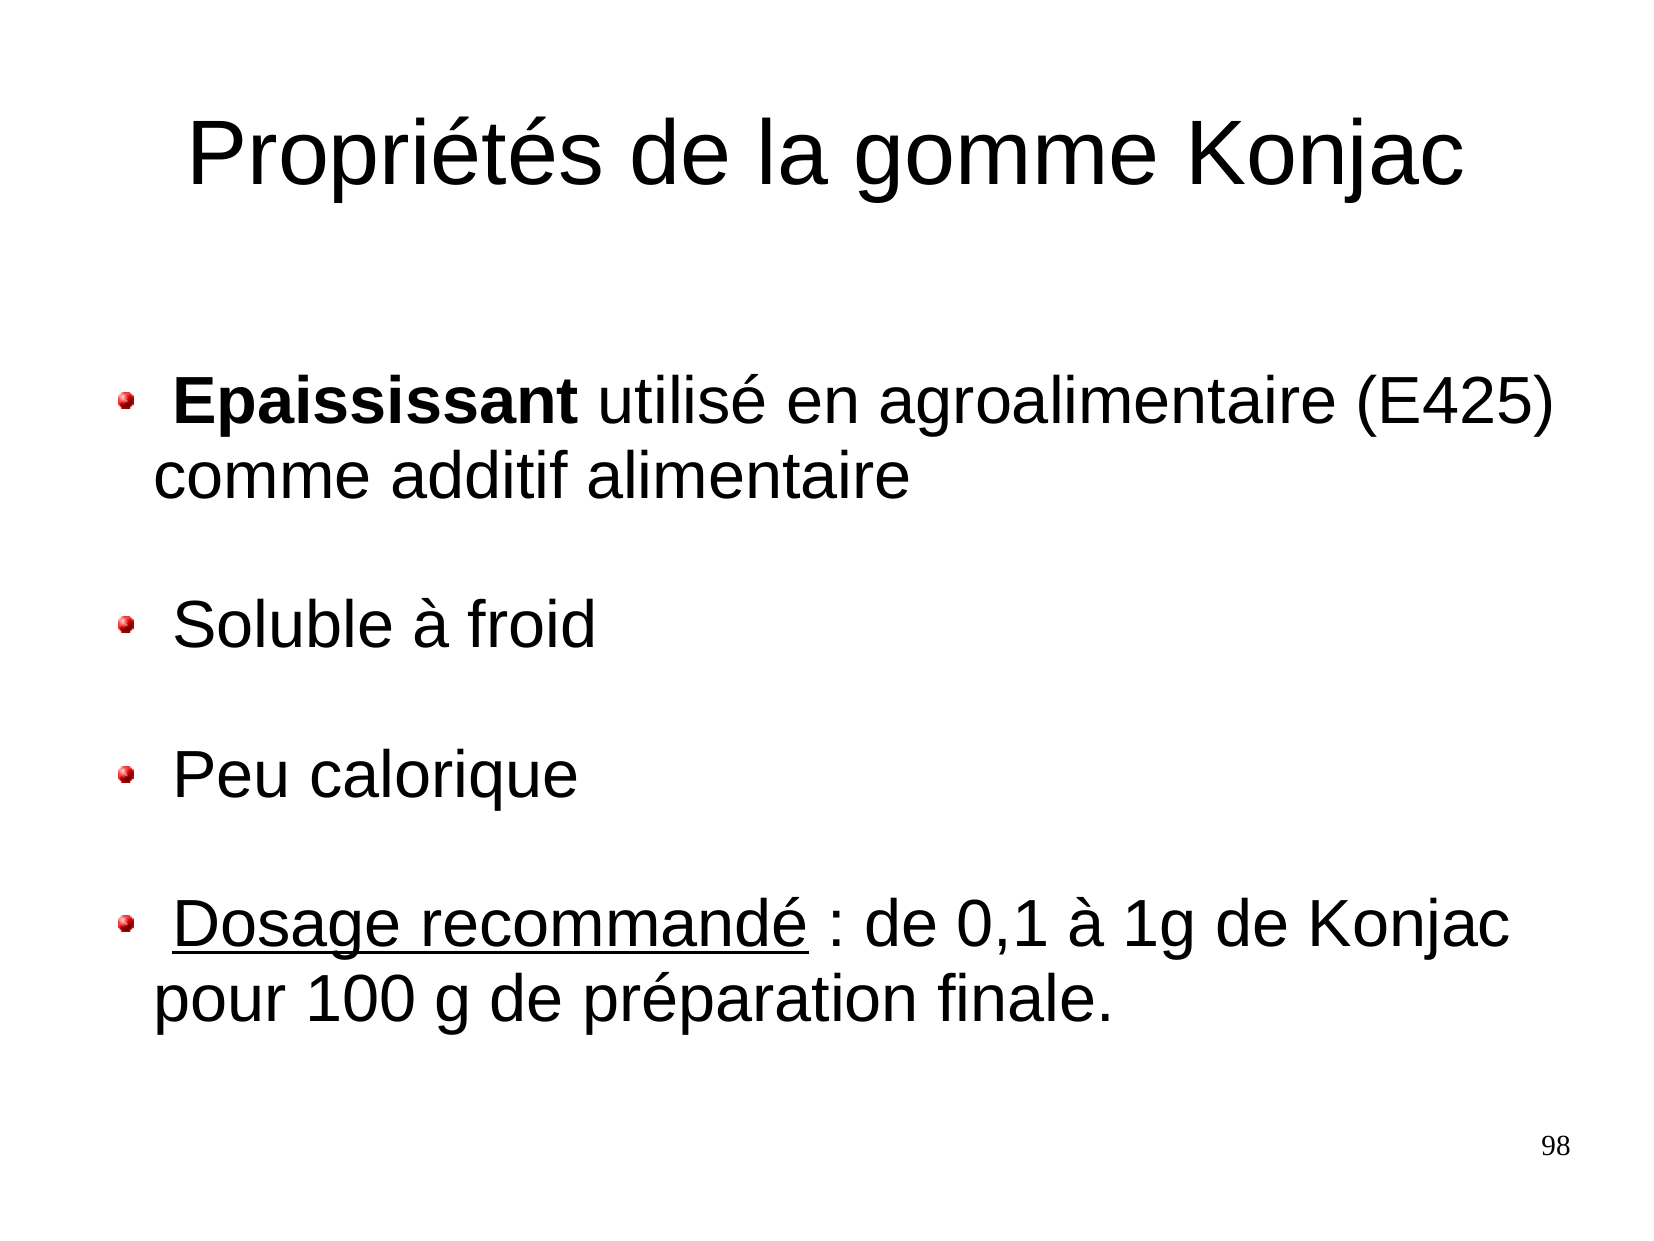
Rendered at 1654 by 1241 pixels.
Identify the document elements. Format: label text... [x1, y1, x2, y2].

title Propriétés de la gomme Konjac [82, 56, 1571, 250]
subtitle Epaississant utilisé en agroalimentaire (E425) comme additif alimentaire Soluble à froid Peu calorique Dosage recommandé : de 0,1 à 1g de Konjac pour 100 g de préparation finale. [82, 308, 1571, 1091]
